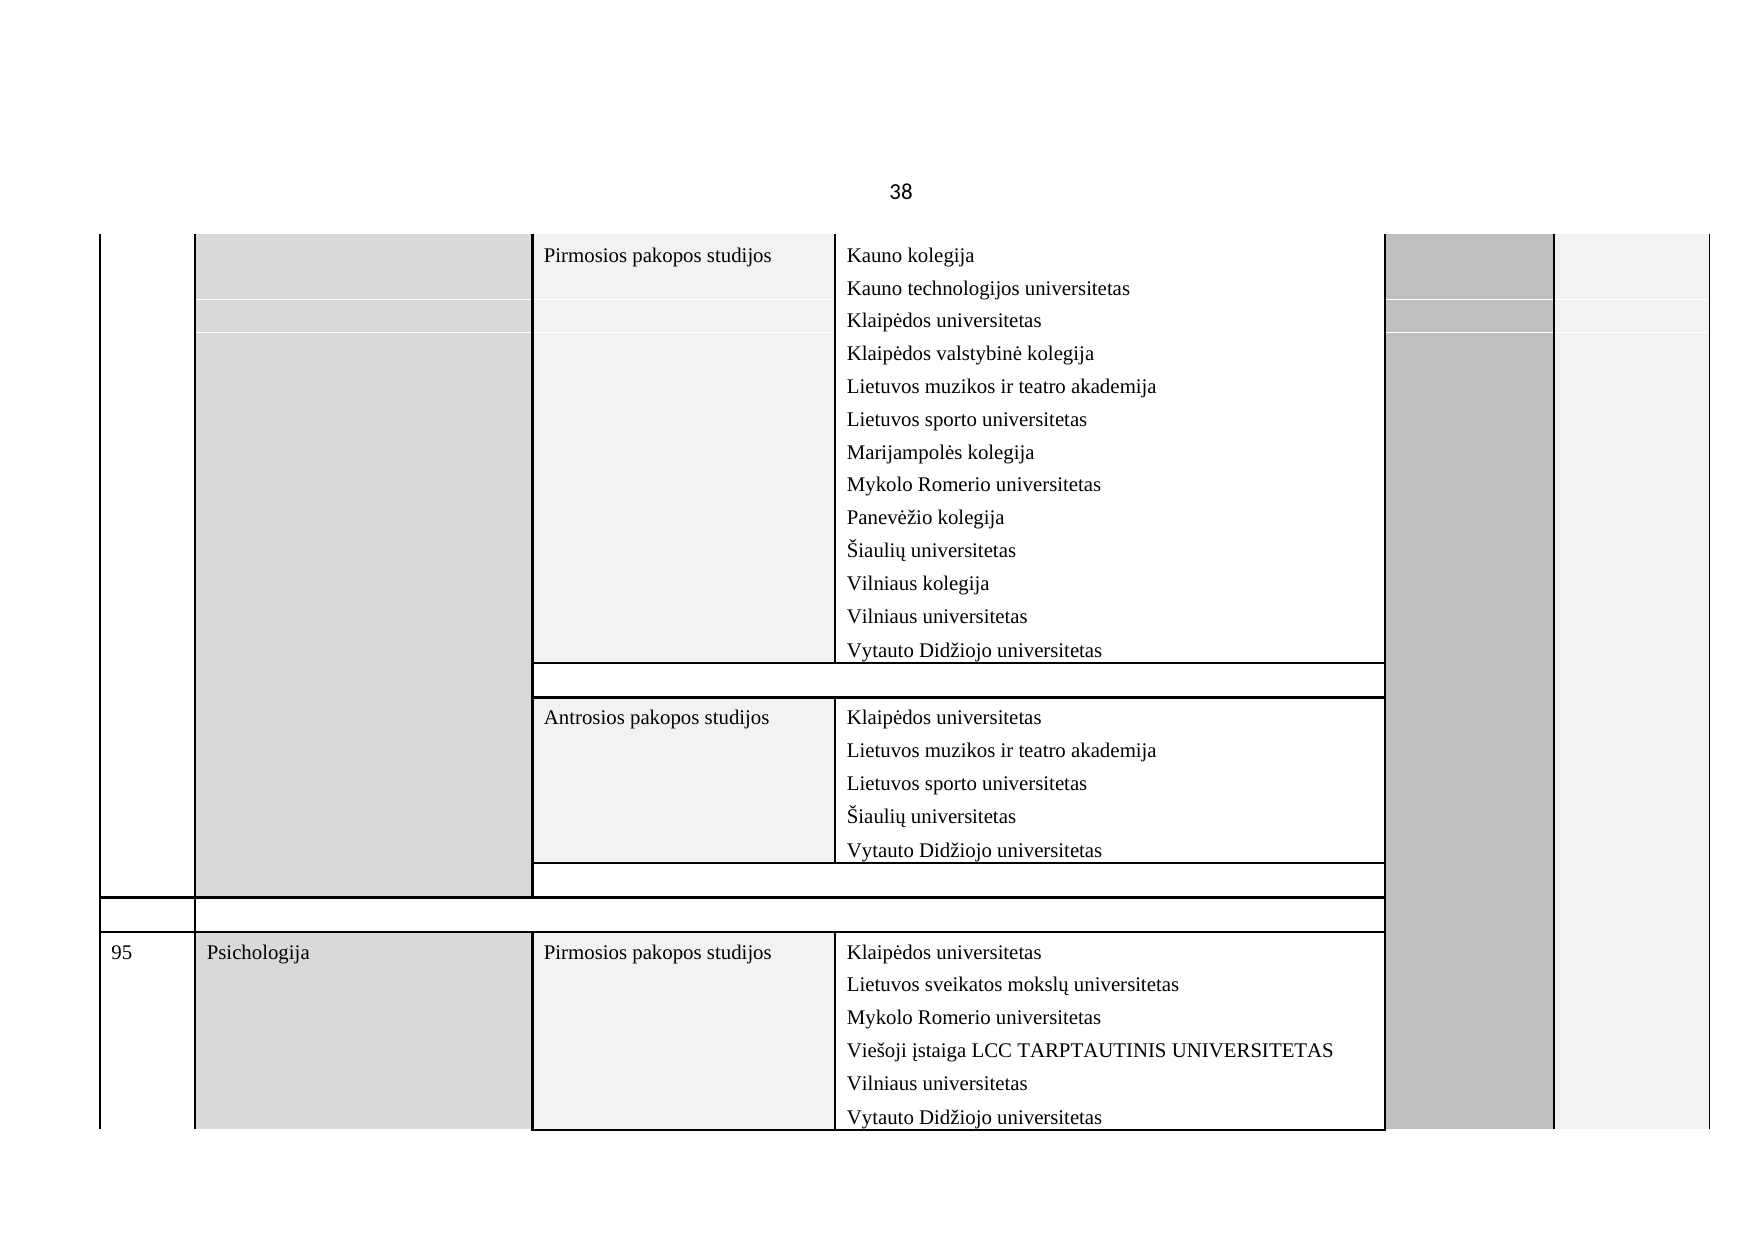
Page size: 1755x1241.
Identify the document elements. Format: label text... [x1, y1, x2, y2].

table_cell [196, 300, 531, 332]
table_cell Lietuvos muzikos ir teatro akademija [836, 729, 1384, 762]
table_cell Vytauto Didžiojo universitetas [836, 828, 1384, 862]
table_cell [534, 562, 834, 595]
table_cell [101, 333, 194, 365]
table_cell [196, 795, 531, 828]
table_cell [533, 899, 835, 931]
table_cell [1386, 628, 1553, 662]
table_cell [196, 1062, 531, 1095]
table_cell [196, 964, 531, 996]
table_cell [1386, 795, 1553, 828]
table_cell [1555, 628, 1709, 662]
table_cell [1386, 267, 1553, 299]
table_cell [196, 729, 531, 762]
table_cell [534, 795, 834, 828]
table_cell [1386, 996, 1553, 1029]
table_cell [1555, 300, 1709, 332]
table_cell Mykolo Romerio universitetas [836, 996, 1384, 1029]
table_cell [101, 398, 194, 431]
table_cell Panevėžio kolegija [836, 496, 1384, 529]
table_cell [196, 398, 531, 431]
table_cell [1555, 996, 1709, 1029]
table_cell Lietuvos sveikatos mokslų universitetas [836, 964, 1384, 996]
table_cell [1386, 964, 1553, 996]
table_cell [196, 529, 531, 562]
table_cell Vilniaus universitetas [836, 1062, 1384, 1095]
table_cell [101, 729, 194, 762]
table_cell Viešoji įstaiga LCC TARPTAUTINIS UNIVERSITETAS [836, 1029, 1384, 1062]
table_cell [101, 431, 194, 464]
table_cell [534, 762, 834, 795]
table_cell [1555, 896, 1709, 931]
table_cell [1555, 795, 1709, 828]
table_cell [1386, 1029, 1553, 1062]
table_cell [196, 1095, 531, 1129]
table_cell [1386, 862, 1553, 896]
table_cell [1386, 696, 1553, 729]
table_cell [1555, 562, 1709, 595]
table_cell [1386, 762, 1553, 795]
table_cell [101, 464, 194, 496]
table_cell Klaipėdos universitetas [836, 933, 1384, 964]
table_cell [534, 1029, 834, 1062]
table_cell [101, 496, 194, 529]
table_cell [101, 267, 194, 299]
table_cell [1386, 464, 1553, 496]
table_cell [1555, 1062, 1709, 1095]
table_cell [101, 562, 194, 595]
table_cell [1555, 464, 1709, 496]
table_cell [534, 1095, 834, 1129]
table_cell [534, 729, 834, 762]
table_cell [101, 964, 194, 996]
table_cell [196, 862, 531, 896]
table_cell [534, 300, 834, 332]
table_cell Mykolo Romerio universitetas [836, 464, 1384, 496]
table_cell [534, 828, 834, 862]
table_cell [1555, 729, 1709, 762]
table_cell [1386, 662, 1553, 696]
table_cell [1555, 1029, 1709, 1062]
table_cell [196, 562, 531, 595]
table_cell Vilniaus universitetas [836, 595, 1384, 628]
table_cell Lietuvos muzikos ir teatro akademija [836, 365, 1384, 398]
table_cell Kauno technologijos universitetas [836, 267, 1384, 299]
table_cell [1386, 300, 1553, 332]
table_cell [101, 828, 194, 862]
table_cell [101, 762, 194, 795]
table_cell Vytauto Didžiojo universitetas [836, 628, 1384, 662]
table_cell [1555, 431, 1709, 464]
table_cell [1555, 964, 1709, 996]
table_cell Vilniaus kolegija [836, 562, 1384, 595]
table_cell [1386, 896, 1553, 931]
table_cell [1555, 365, 1709, 398]
table_cell Pedagogika Suma [196, 899, 532, 931]
table_cell [196, 234, 531, 267]
table_cell [534, 365, 834, 398]
table_cell [101, 1062, 194, 1095]
table_cell [1386, 1062, 1553, 1095]
table_cell [101, 996, 194, 1029]
table_cell [534, 595, 834, 628]
table_cell [534, 398, 834, 431]
table_cell [101, 1029, 194, 1062]
table_cell Marijampolės kolegija [836, 431, 1384, 464]
table_cell [1386, 1095, 1553, 1129]
table_cell [196, 1029, 531, 1062]
table_cell [534, 996, 834, 1029]
table_cell [196, 464, 531, 496]
table_cell [534, 964, 834, 996]
table_cell [196, 662, 531, 696]
table_cell [534, 628, 834, 662]
table_cell Lietuvos sporto universitetas [836, 762, 1384, 795]
table_cell [1386, 496, 1553, 529]
table_cell [101, 595, 194, 628]
table_cell [101, 1095, 194, 1129]
table_cell [534, 464, 834, 496]
table_cell [1386, 595, 1553, 628]
table_cell [1555, 595, 1709, 628]
table_cell Kauno kolegija [836, 234, 1384, 267]
table_cell [1555, 267, 1709, 299]
table_cell [534, 431, 834, 464]
table_cell [1555, 496, 1709, 529]
table_cell Šiaulių universitetas [836, 529, 1384, 562]
table_cell [196, 365, 531, 398]
table_cell [196, 431, 531, 464]
table_cell [196, 996, 531, 1029]
table_cell Lietuvos sporto universitetas [836, 398, 1384, 431]
table_cell [534, 496, 834, 529]
table_cell [196, 496, 531, 529]
table_cell [196, 762, 531, 795]
table_cell [1386, 333, 1553, 365]
table_cell [196, 333, 531, 365]
table_cell [1386, 398, 1553, 431]
table_cell [1386, 431, 1553, 464]
table_cell [1386, 828, 1553, 862]
table_cell [1555, 529, 1709, 562]
table_cell Vytauto Didžiojo universitetas [836, 1095, 1384, 1129]
table_cell [1386, 529, 1553, 562]
table_cell [835, 899, 1384, 931]
table_cell Psichologija [196, 933, 531, 964]
table_cell [534, 333, 834, 365]
table_cell Klaipėdos valstybinė kolegija [836, 333, 1384, 365]
table_cell [101, 795, 194, 828]
table_cell [1386, 931, 1553, 964]
table_cell [1555, 1095, 1709, 1129]
table_cell [1555, 662, 1709, 696]
table_cell [101, 628, 194, 662]
table_cell 95 [101, 933, 194, 964]
table_cell [534, 529, 834, 562]
table_cell Klaipėdos universitetas [836, 699, 1384, 729]
table_cell [101, 529, 194, 562]
table_cell [196, 696, 531, 729]
table_cell Pirmosios pakopos studijos [534, 234, 834, 267]
table_cell [1555, 234, 1709, 267]
table_cell Šiaulių universitetas [836, 795, 1384, 828]
table_cell [1386, 562, 1553, 595]
table_cell [1555, 398, 1709, 431]
table_cell [196, 267, 531, 299]
table_cell [196, 595, 531, 628]
table_cell Klaipėdos universitetas [836, 300, 1384, 332]
table_cell [1555, 333, 1709, 365]
table_cell [1386, 234, 1553, 267]
table_cell [101, 899, 194, 931]
table_cell [1555, 931, 1709, 964]
table_cell [1555, 828, 1709, 862]
table_cell Pirmosios pakopos studijos [534, 933, 834, 964]
table_cell [1386, 365, 1553, 398]
table_cell [534, 267, 834, 299]
table_cell [1386, 729, 1553, 762]
table_cell [534, 1062, 834, 1095]
table_cell [1555, 862, 1709, 896]
table_cell [101, 365, 194, 398]
table_cell [101, 662, 194, 696]
table_cell [1555, 696, 1709, 729]
table_cell [101, 300, 194, 332]
table_cell [196, 628, 531, 662]
table_cell [196, 828, 531, 862]
table_cell [1555, 762, 1709, 795]
table_cell [101, 862, 194, 896]
table_cell Pirmosios pakopos studijos Suma [534, 664, 1384, 696]
table_cell Antrosios pakopos studijos Suma [534, 864, 1384, 896]
table_cell Antrosios pakopos studijos [534, 699, 834, 729]
table_cell [101, 696, 194, 729]
table_cell [101, 234, 194, 267]
